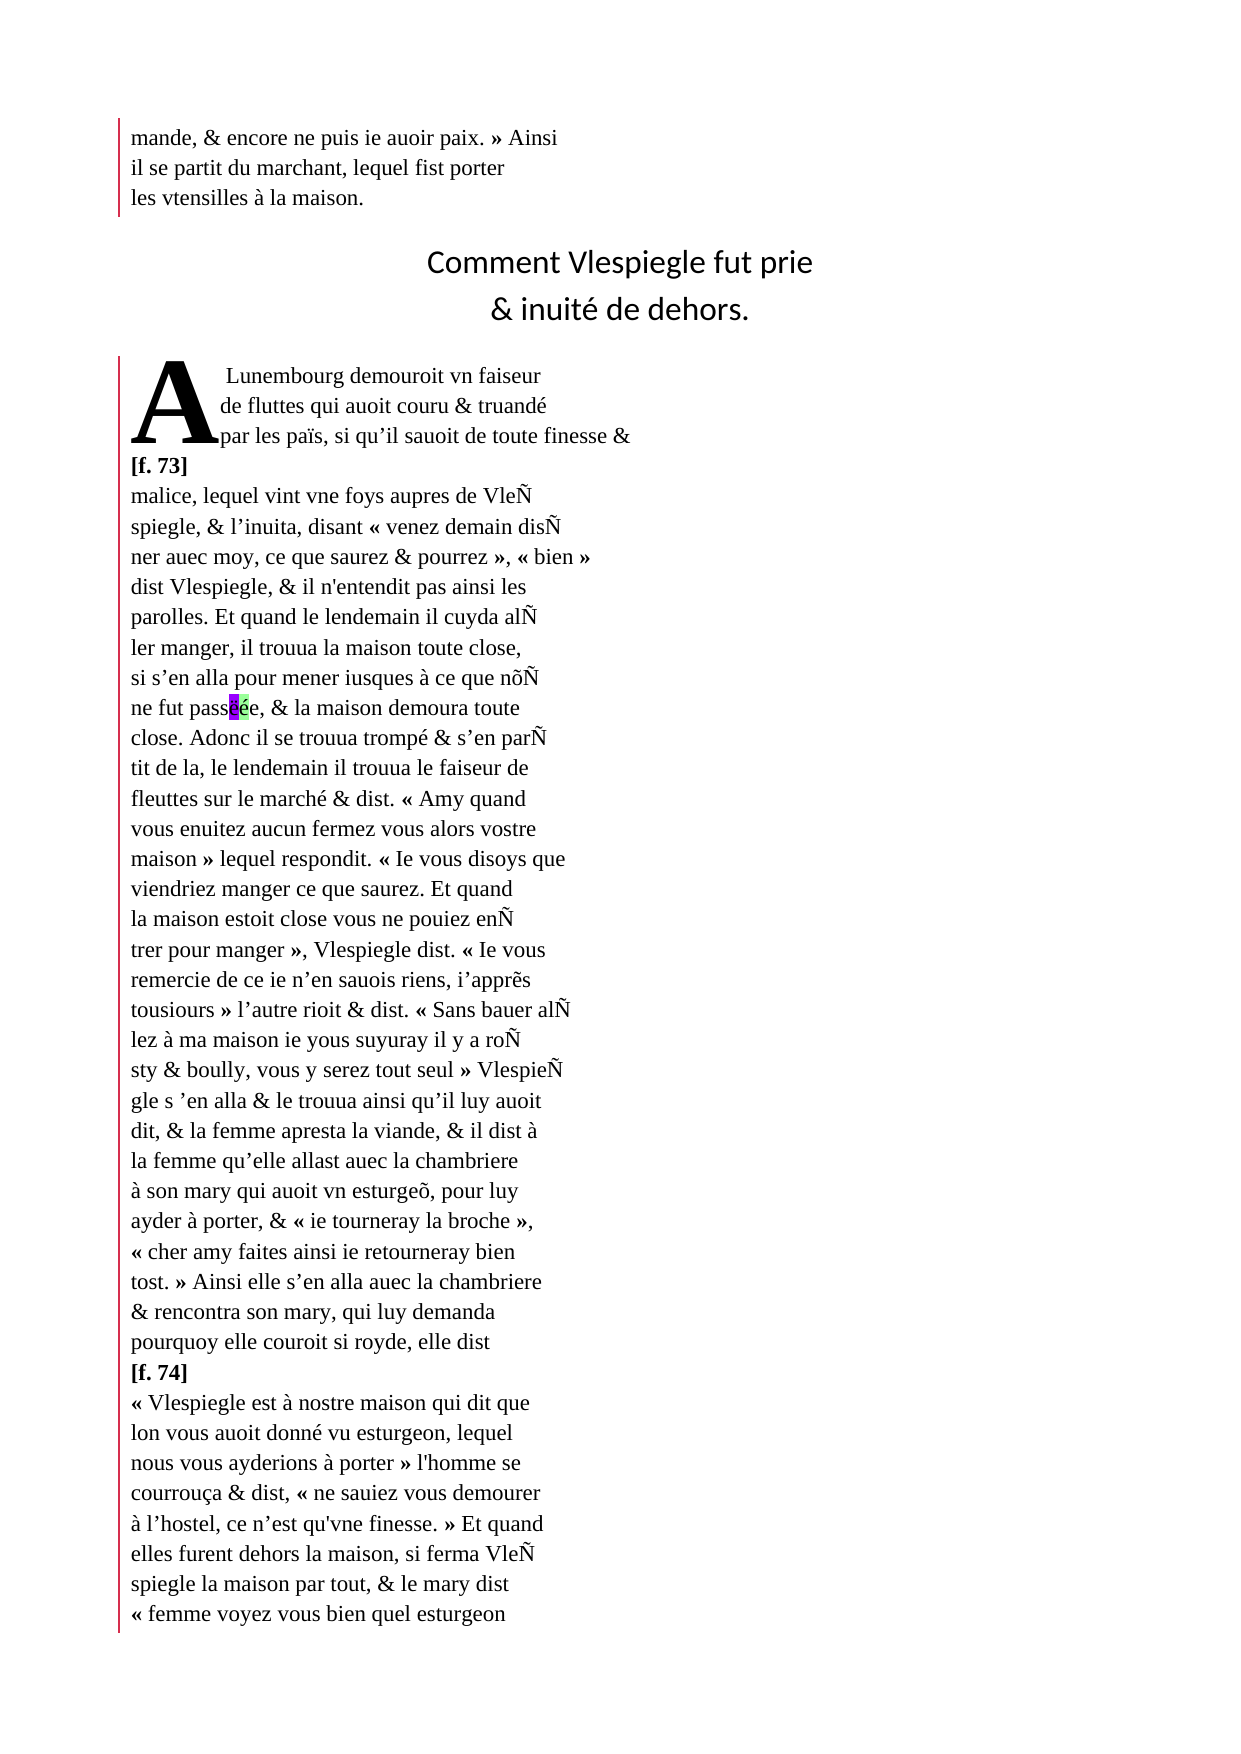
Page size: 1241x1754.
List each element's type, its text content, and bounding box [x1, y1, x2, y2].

text A Lunembourg demouroit vn faiseur de fluttes qui auoit couru & truandé par les païs, si qu’il sauoit de toute finesse & [f. 73] malice, lequel vint vne foys aupres de VleÑ spiegle, & l’inuita, disant « venez demain disÑ ner auec moy, ce que saurez & pourrez », « bien » dist Vlespiegle, & il n'entendit pas ainsi les parolles. Et quand le lendemain il cuyda alÑ ler manger, il trouua la maison toute close, si s’en alla pour mener iusques à ce que nõÑ ne fut passëée, & la maison demoura toute close. Adonc il se trouua trompé & s’en parÑ tit de la, le lendemain il trouua le faiseur de fleuttes sur le marché & dist. « Amy quand vous enuitez aucun fermez vous alors vostre maison » lequel respondit. « Ie vous disoys que viendriez manger ce que saurez. Et quand la maison estoit close vous ne pouiez enÑ trer pour manger », Vlespiegle dist. « Ie vous remercie de ce ie n’en sauois riens, i’apprẽs tousiours » l’autre rioit & dist. « Sans bauer alÑ lez à ma maison ie yous suyuray il y a roÑ sty & boully, vous y serez tout seul » VlespieÑ gle s ’en alla & le trouua ainsi qu’il luy auoit dit, & la femme apresta la viande, & il dist à la femme qu’elle allast auec la chambriere à son mary qui auoit vn esturgeõ, pour luy ayder à porter, & « ie tourneray la broche », « cher amy faites ainsi ie retourneray bien tost. » Ainsi elle s’en alla auec la chambriere & rencontra son mary, qui luy demanda pourquoy elle couroit si royde, elle dist [f. 74] « Vlespiegle est à nostre maison qui dit que lon vous auoit donné vu esturgeon, lequel nous vous ayderions à porter » l'homme se courrouça & dist, « ne sauiez vous demourer à l’hostel, ce n’est qu'vne finesse. » Et quand elles furent dehors la maison, si ferma VleÑ spiegle la maison par tout, & le mary dist « femme voyez vous bien quel esturgeon [120, 356, 1122, 1633]
text Comment Vlespiegle fut prie & inuité de dehors. [118, 241, 1122, 329]
text mande, & encore ne puis ie auoir paix. » Ainsi il se partit du marchant, lequel fist porter les vtensilles à la maison. [120, 118, 1122, 217]
